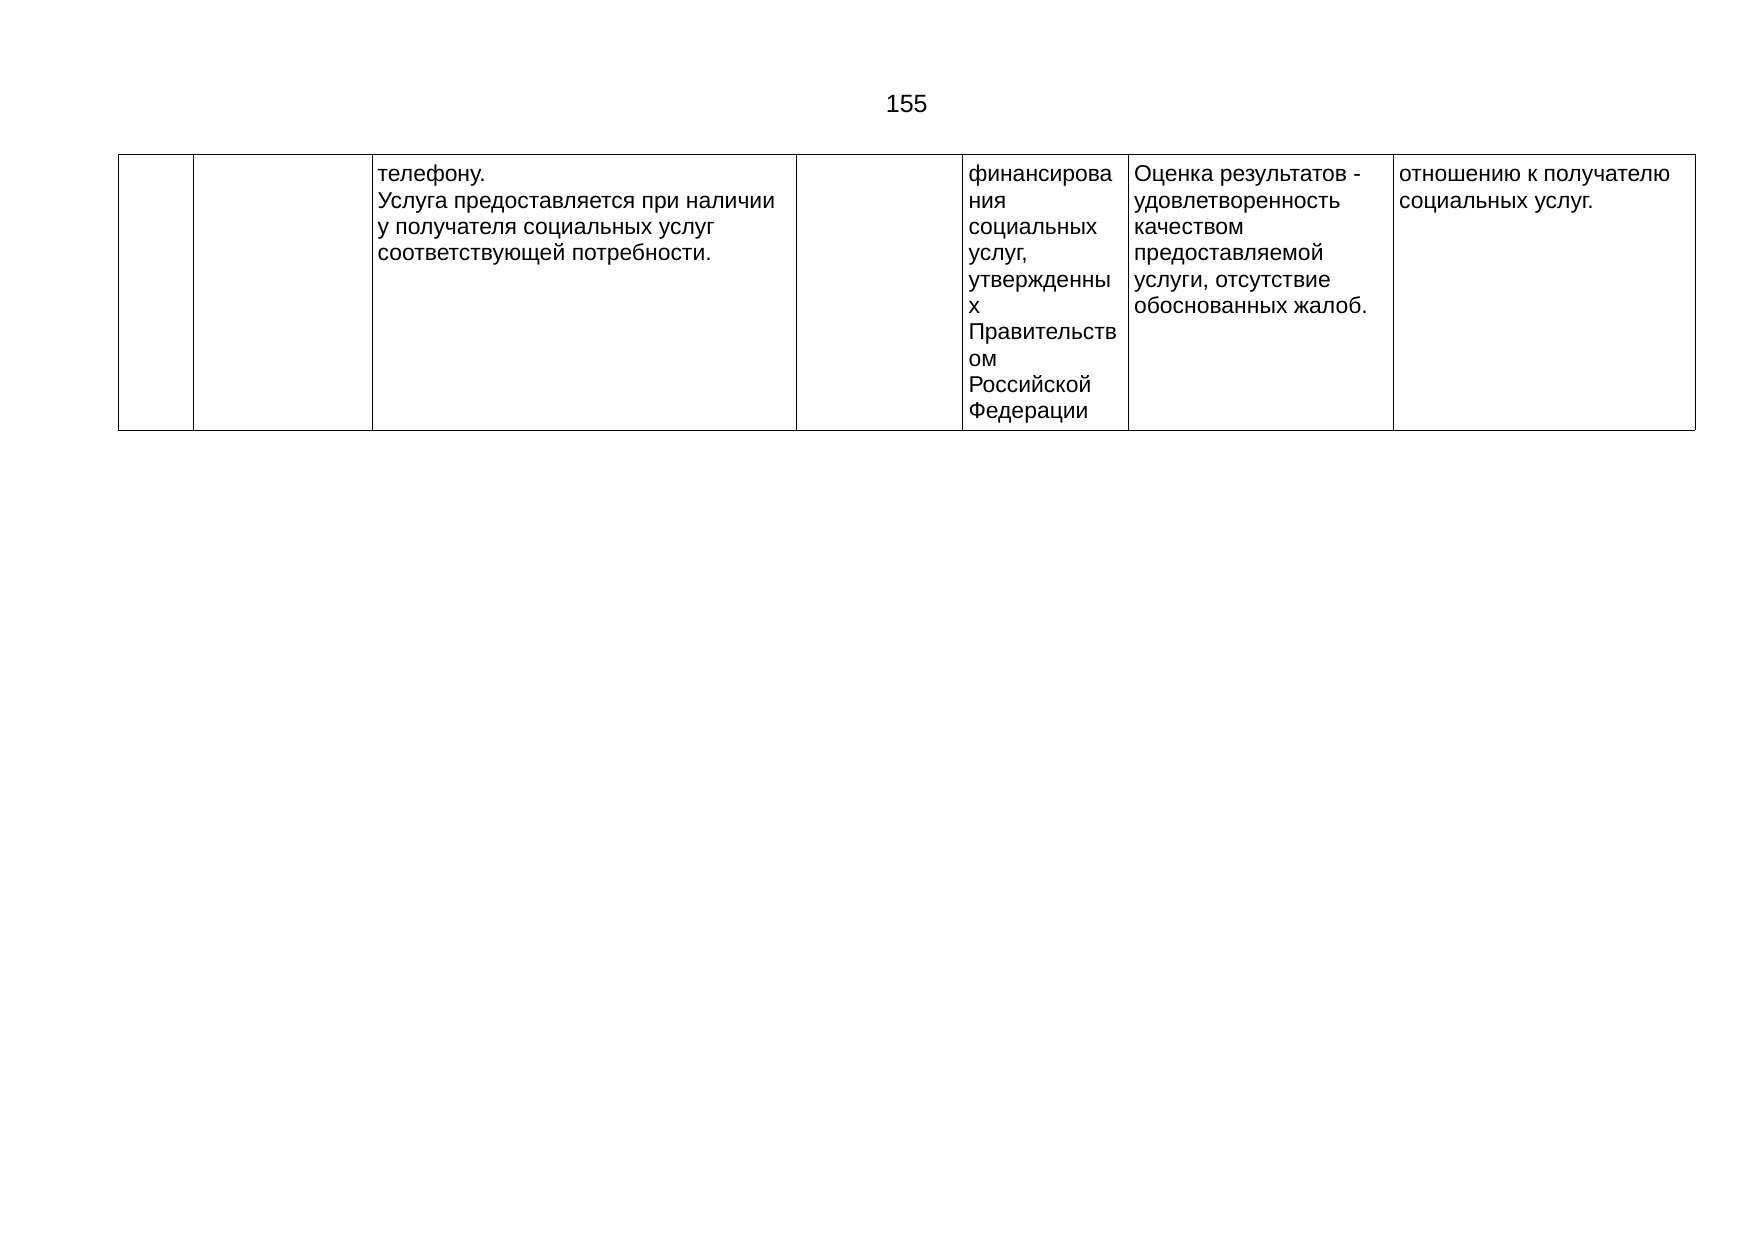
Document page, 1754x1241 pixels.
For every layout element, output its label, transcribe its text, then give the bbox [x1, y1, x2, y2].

table_cell телефону. Услуга предоставляется при наличии у получателя социальных услуг соответствующей потребности. [373, 155, 796, 430]
table_cell финансирования социальных услуг, утвержденных Правительством Российской Федерации [963, 155, 1128, 430]
table_cell Оценка результатов - удовлетворенность качеством предоставляемой услуги, отсутствие обоснованных жалоб. [1129, 155, 1393, 430]
table_cell [119, 155, 193, 430]
table_cell отношению к получателю социальных услуг. [1394, 155, 1695, 430]
table_cell [797, 155, 962, 430]
table_cell [194, 155, 372, 430]
